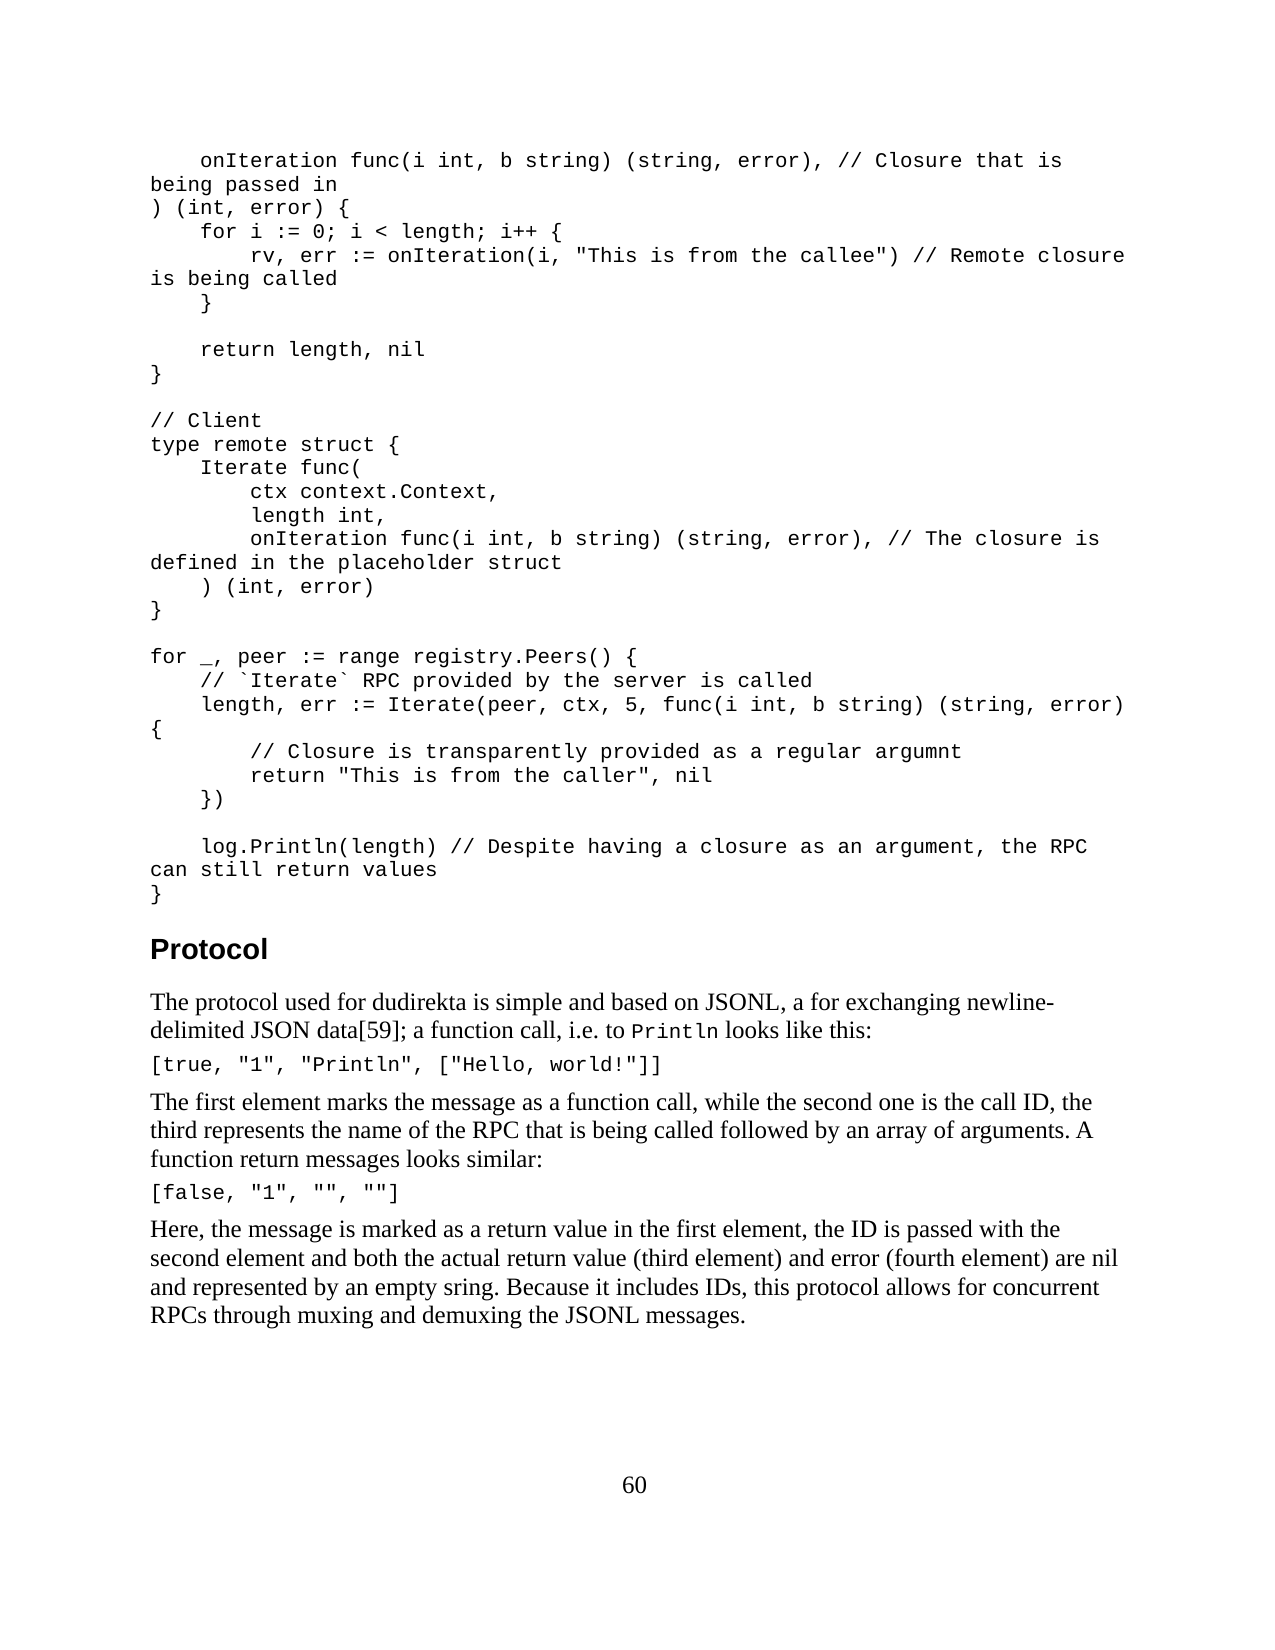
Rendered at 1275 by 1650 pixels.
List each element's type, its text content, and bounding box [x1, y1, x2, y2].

text ) (int, error) [150, 576, 1125, 599]
text The first element marks the message as a function call, while the second one is the call ID, the third represents the name of the RPC that is being called followed by an array of arguments. A function return messages looks similar: [150, 1087, 1125, 1173]
text type remote struct { [150, 434, 1125, 457]
text return "This is from the caller", nil [150, 765, 1125, 788]
text The protocol used for dudirekta is simple and based on JSONL, a for exchanging newline-delimited JSON data[59]; a function call, i.e. to Println looks like this: [150, 987, 1125, 1045]
text } [150, 292, 1125, 316]
text length int, [150, 505, 1125, 528]
text log.Println(length) // Despite having a closure as an argument, the RPC can still return values [150, 836, 1125, 883]
text // Closure is transparently provided as a regular argumnt [150, 741, 1125, 765]
text [true, "1", "Println", ["Hello, world!"]] [150, 1054, 1125, 1078]
text ) (int, error) { [150, 197, 1125, 221]
text for _, peer := range registry.Peers() { [150, 647, 1125, 670]
text // Client [150, 410, 1125, 434]
text onIteration func(i int, b string) (string, error), // Closure that is being passed in [150, 150, 1125, 197]
text rv, err := onIteration(i, "This is from the callee") // Remote closure is being called [150, 244, 1125, 292]
text length, err := Iterate(peer, ctx, 5, func(i int, b string) (string, error) { [150, 694, 1125, 741]
text // `Iterate` RPC provided by the server is called [150, 670, 1125, 694]
text Here, the message is marked as a return value in the first element, the ID is passed with the second element and both the actual return value (third element) and error (fourth element) are nil and represented by an empty sring. Because it includes IDs, this protocol allows for concurrent RPCs through muxing and demuxing the JSONL messages. [150, 1214, 1125, 1329]
text ctx context.Context, [150, 481, 1125, 505]
text onIteration func(i int, b string) (string, error), // The closure is defined in the placeholder struct [150, 528, 1125, 576]
text for i := 0; i < length; i++ { [150, 221, 1125, 244]
text Iterate func( [150, 457, 1125, 481]
text } [150, 599, 1125, 623]
text }) [150, 788, 1125, 812]
text return length, nil [150, 339, 1125, 363]
text } [150, 883, 1125, 907]
subtitle Protocol [150, 932, 1125, 965]
text [false, "1", "", ""] [150, 1182, 1125, 1205]
text } [150, 363, 1125, 386]
